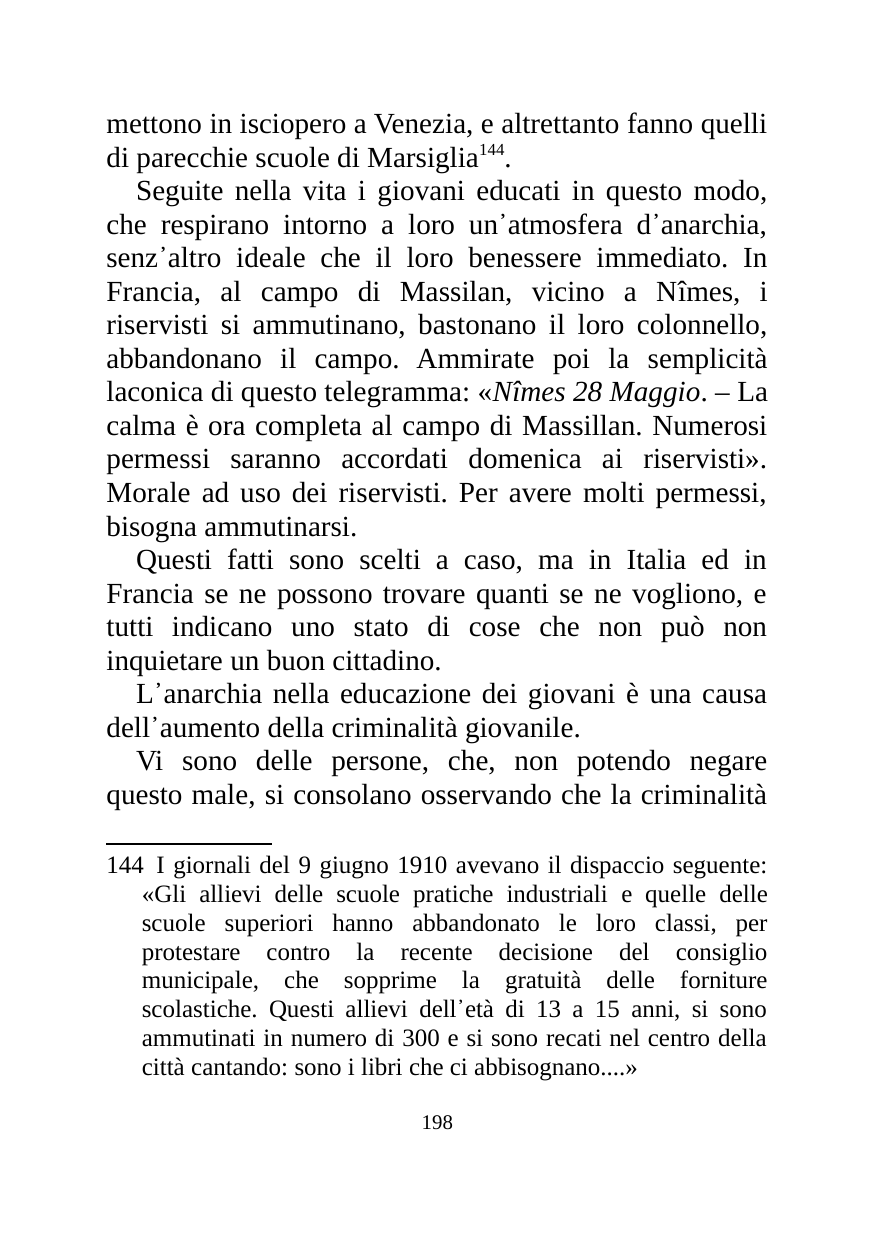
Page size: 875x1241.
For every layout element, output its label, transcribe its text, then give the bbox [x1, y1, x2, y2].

text I giornali del 9 giugno 1910 avevano il dispaccio seguente: «Gli allievi delle scuole pratiche industriali e quelle delle scuole superiori hanno abbandonato le loro classi, per protestare contro la recente decisione del consiglio municipale, che sopprime la gratuità delle forniture scolastiche. Questi allievi dell᾽età di 13 a 15 anni, si sono ammutinati in numero di 300 e si sono recati nel centro della città cantando: sono i libri che ci abbisognano....» [106, 850, 768, 1080]
text Vi sono delle persone, che, non potendo negare questo male, si consolano osservando che la criminalità [106, 743, 768, 811]
text Seguite nella vita i giovani educati in questo modo, che respirano intorno a loro un᾽atmosfera d᾽anarchia, senz᾽altro ideale che il loro benessere immediato. In Francia, al campo di Massilan, vicino a Nîmes, i riservisti si ammutinano, bastonano il loro colonnello, abbandonano il campo. Ammirate poi la semplicità laconica di questo telegramma: «Nîmes 28 Maggio. – La calma è ora completa al campo di Massillan. Numerosi permessi saranno accordati domenica ai riservisti». Morale ad uso dei riservisti. Per avere molti permessi, bisogna ammutinarsi. [106, 173, 768, 542]
text mettono in isciopero a Venezia, e altrettanto fanno quelli di parecchie scuole di Marsiglia. [106, 106, 768, 173]
text L᾽anarchia nella educazione dei giovani è una causa dell᾽aumento della criminalità giovanile. [106, 676, 768, 743]
text Questi fatti sono scelti a caso, ma in Italia ed in Francia se ne possono trovare quanti se ne vogliono, e tutti indicano uno stato di cose che non può non inquietare un buon cittadino. [106, 542, 768, 676]
